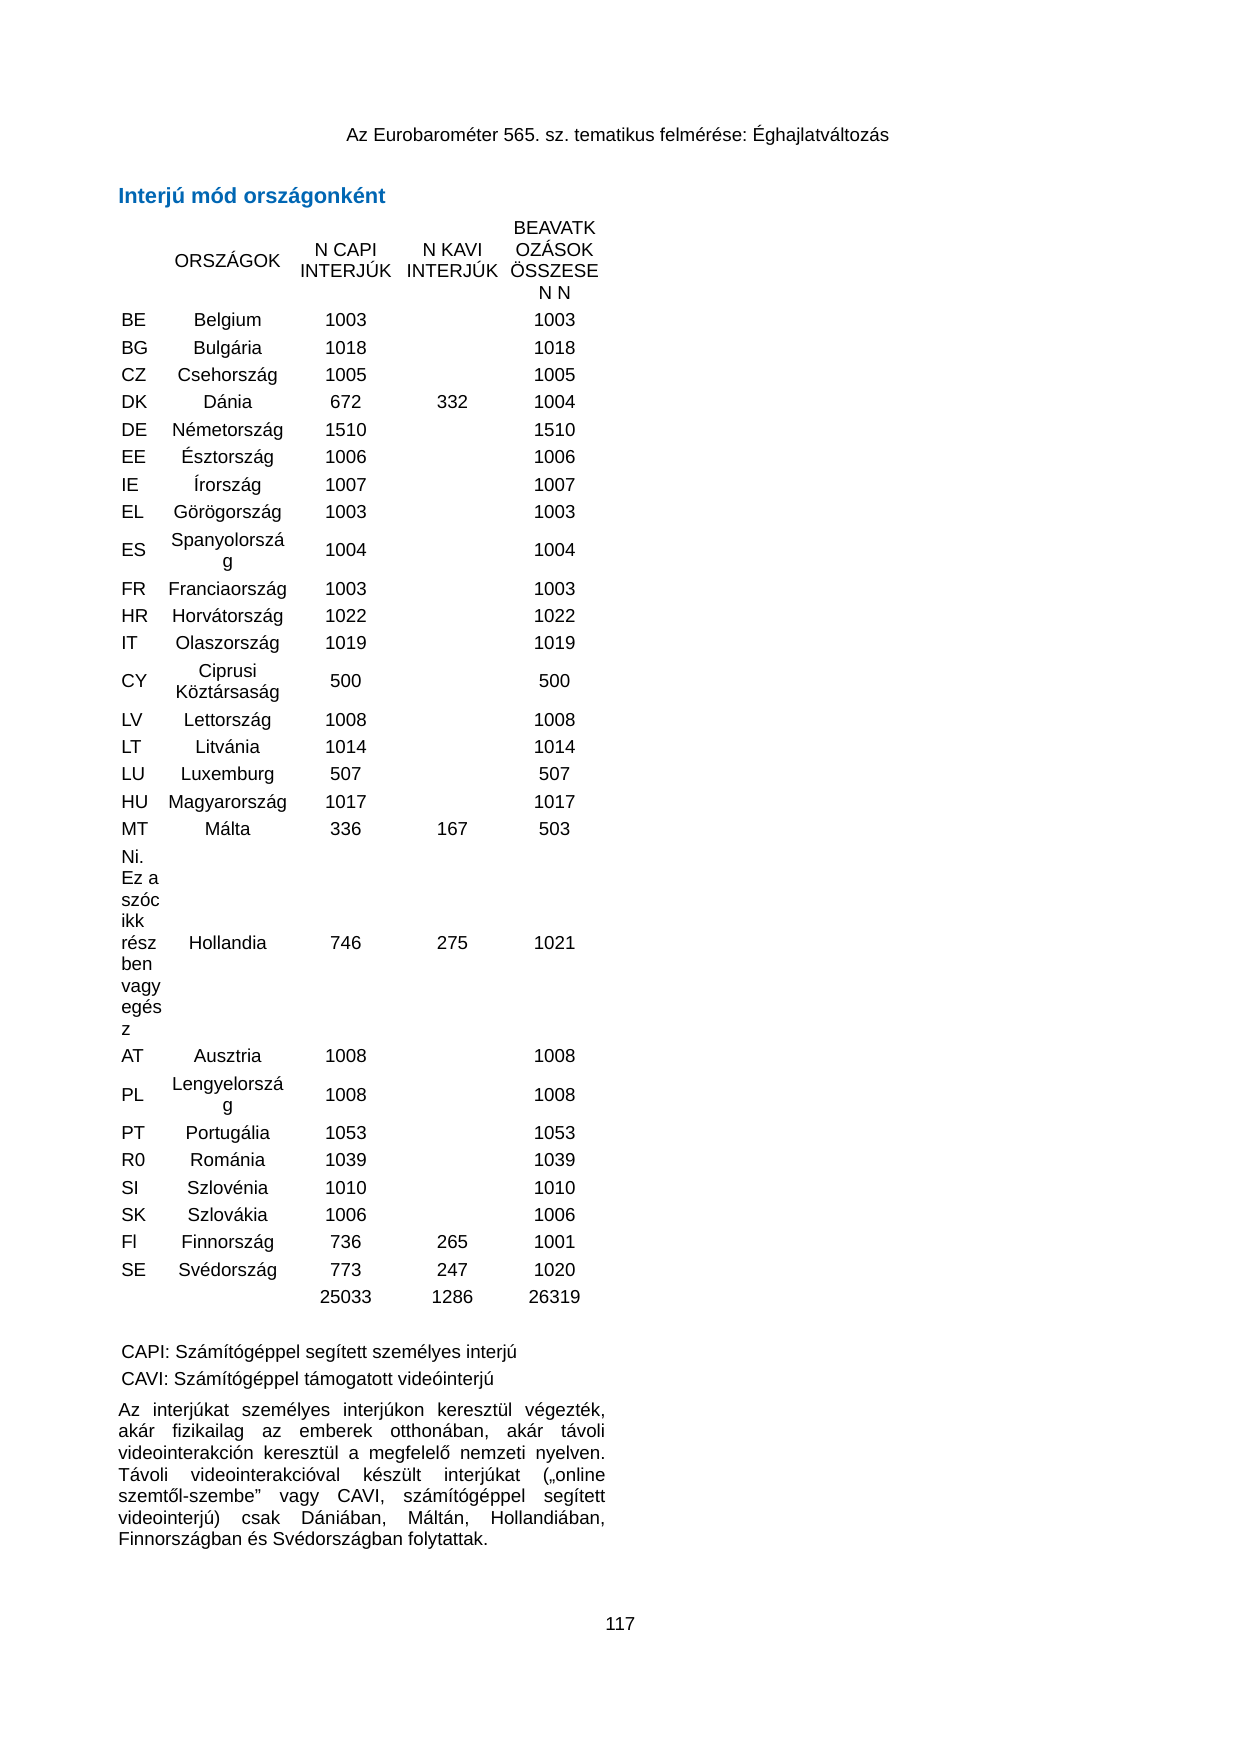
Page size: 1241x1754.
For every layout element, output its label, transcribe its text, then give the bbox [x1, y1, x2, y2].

table_cell 1003 [503, 498, 605, 525]
table_cell 672 [290, 389, 401, 416]
table_cell [290, 1311, 401, 1338]
table_cell [401, 574, 503, 602]
table_cell [401, 1146, 503, 1173]
table_cell IE [118, 471, 165, 498]
table_cell FR [118, 574, 165, 602]
table_cell [503, 1311, 605, 1338]
table_cell [401, 657, 503, 706]
table_cell Dánia [165, 389, 290, 416]
table_cell Lettország [165, 706, 290, 733]
table_cell [401, 443, 503, 471]
table_cell DE [118, 416, 165, 443]
table_header ORSZÁGOK [165, 214, 290, 306]
table_cell 1006 [503, 443, 605, 471]
table_cell ES [118, 525, 165, 574]
table_cell 1286 [401, 1283, 503, 1311]
table_cell 265 [401, 1228, 503, 1256]
table_cell [118, 1283, 165, 1311]
table_cell [401, 1043, 503, 1070]
table_cell 1019 [290, 629, 401, 657]
table_cell [401, 1070, 503, 1119]
table_cell Görögország [165, 498, 290, 525]
table_cell Németország [165, 416, 290, 443]
table_cell Szlovákia [165, 1201, 290, 1228]
table_cell [401, 629, 503, 657]
table_cell [401, 1174, 503, 1201]
table_cell 1001 [503, 1228, 605, 1256]
table_cell Románia [165, 1146, 290, 1173]
table_cell 1005 [503, 361, 605, 388]
table_cell PT [118, 1119, 165, 1146]
table_cell 1008 [503, 1070, 605, 1119]
table_cell 1008 [290, 706, 401, 733]
table_cell 1018 [503, 334, 605, 361]
table_cell EE [118, 443, 165, 471]
table_cell 1006 [290, 1201, 401, 1228]
table_cell [401, 706, 503, 733]
table_cell Franciaország [165, 574, 290, 602]
table_cell Finnország [165, 1228, 290, 1256]
table_cell 1007 [290, 471, 401, 498]
table_cell 1021 [503, 843, 605, 1042]
table_cell 1022 [503, 602, 605, 629]
table_cell CAVI: Számítógéppel támogatott videóinterjú [118, 1365, 605, 1393]
table_header N KAVI INTERJÚK [401, 214, 503, 306]
table_cell 507 [503, 760, 605, 788]
table_cell [401, 334, 503, 361]
table_cell 26319 [503, 1283, 605, 1311]
table_cell 1019 [503, 629, 605, 657]
table_cell 1014 [503, 733, 605, 760]
table_cell Portugália [165, 1119, 290, 1146]
table_cell 1008 [290, 1070, 401, 1119]
table_cell 25033 [290, 1283, 401, 1311]
table_cell SK [118, 1201, 165, 1228]
table_cell DK [118, 389, 165, 416]
table_cell Spanyolország [165, 525, 290, 574]
table_cell CAPI: Számítógéppel segített személyes interjú [118, 1338, 605, 1365]
table_cell [401, 733, 503, 760]
table_header BEAVATKOZÁSOK ÖSSZESEN N [503, 214, 605, 306]
table_cell LT [118, 733, 165, 760]
table_cell 1020 [503, 1256, 605, 1283]
table_cell 1010 [503, 1174, 605, 1201]
table_cell HU [118, 788, 165, 815]
table_cell 1004 [503, 525, 605, 574]
table_cell 1003 [503, 574, 605, 602]
table_cell [401, 471, 503, 498]
table_cell LV [118, 706, 165, 733]
table_cell BE [118, 306, 165, 334]
table_cell 1008 [290, 1043, 401, 1070]
table_cell 336 [290, 815, 401, 842]
table_cell Ni. Ez a szócikk részben vagy egész [118, 843, 165, 1042]
table_cell 1006 [503, 1201, 605, 1228]
table_cell 746 [290, 843, 401, 1042]
table_cell 1003 [290, 498, 401, 525]
table_cell [401, 525, 503, 574]
table_cell Ciprusi Köztársaság [165, 657, 290, 706]
table_cell [401, 498, 503, 525]
table_cell 1003 [290, 574, 401, 602]
table_cell CZ [118, 361, 165, 388]
table_cell 167 [401, 815, 503, 842]
table_cell Belgium [165, 306, 290, 334]
table_header N CAPI INTERJÚK [290, 214, 401, 306]
table_cell 247 [401, 1256, 503, 1283]
table_cell [401, 416, 503, 443]
table_cell LU [118, 760, 165, 788]
table_cell SE [118, 1256, 165, 1283]
table_cell Szlovénia [165, 1174, 290, 1201]
table_cell 1006 [290, 443, 401, 471]
table_cell 1008 [503, 706, 605, 733]
table_cell [118, 1311, 165, 1338]
table_cell [401, 788, 503, 815]
table_cell CY [118, 657, 165, 706]
table_cell Fl [118, 1228, 165, 1256]
table_cell Hollandia [165, 843, 290, 1042]
table_cell [401, 1201, 503, 1228]
table_cell Litvánia [165, 733, 290, 760]
text Az interjúkat személyes interjúkon keresztül végezték, akár fizikailag az emberek otthonában, akár távoli videointerakción keresztül a megfelelő nemzeti nyelven. Távoli videointerakcióval készült interjúkat („online szemtől-szembe” vagy CAVI, számítógéppel segített videointerjú) csak Dániában, Máltán, Hollandiában, Finnországban és Svédországban folytattak. [118, 1399, 605, 1549]
table_cell 1010 [290, 1174, 401, 1201]
table_cell [165, 1311, 290, 1338]
table_cell MT [118, 815, 165, 842]
table_cell Észtország [165, 443, 290, 471]
table_cell 1005 [290, 361, 401, 388]
table_cell 1039 [290, 1146, 401, 1173]
table_cell [401, 306, 503, 334]
table_cell 1004 [290, 525, 401, 574]
table_cell Írország [165, 471, 290, 498]
table_cell [401, 760, 503, 788]
table_cell 1017 [503, 788, 605, 815]
table_cell 1053 [290, 1119, 401, 1146]
table_cell Olaszország [165, 629, 290, 657]
table_cell [165, 1283, 290, 1311]
table_cell 1007 [503, 471, 605, 498]
table_cell [401, 602, 503, 629]
table_cell IT [118, 629, 165, 657]
table_cell 1014 [290, 733, 401, 760]
table_cell 1510 [503, 416, 605, 443]
table_cell 1510 [290, 416, 401, 443]
table_cell R0 [118, 1146, 165, 1173]
table_cell 507 [290, 760, 401, 788]
table_cell Lengyelország [165, 1070, 290, 1119]
table_cell Csehország [165, 361, 290, 388]
table_header [118, 214, 165, 306]
table_cell 773 [290, 1256, 401, 1283]
table_cell 275 [401, 843, 503, 1042]
table_cell BG [118, 334, 165, 361]
table_cell 1017 [290, 788, 401, 815]
table_cell EL [118, 498, 165, 525]
table_cell Horvátország [165, 602, 290, 629]
table_cell Ausztria [165, 1043, 290, 1070]
table_cell 1003 [503, 306, 605, 334]
table_cell 1039 [503, 1146, 605, 1173]
table_cell [401, 1311, 503, 1338]
table_cell SI [118, 1174, 165, 1201]
table_cell Luxemburg [165, 760, 290, 788]
table_cell 1003 [290, 306, 401, 334]
table_cell 1004 [503, 389, 605, 416]
table_cell 1018 [290, 334, 401, 361]
table_cell 500 [503, 657, 605, 706]
table_cell 503 [503, 815, 605, 842]
table_cell Svédország [165, 1256, 290, 1283]
table_cell Magyarország [165, 788, 290, 815]
table_cell 736 [290, 1228, 401, 1256]
table_cell 1008 [503, 1043, 605, 1070]
text Interjú mód országonként [118, 183, 605, 208]
table_cell 1053 [503, 1119, 605, 1146]
table_cell 500 [290, 657, 401, 706]
table_cell 332 [401, 389, 503, 416]
table_cell PL [118, 1070, 165, 1119]
table_cell Bulgária [165, 334, 290, 361]
table_cell [401, 1119, 503, 1146]
table_cell [401, 361, 503, 388]
table_cell AT [118, 1043, 165, 1070]
table_cell HR [118, 602, 165, 629]
table_cell Málta [165, 815, 290, 842]
table_cell 1022 [290, 602, 401, 629]
